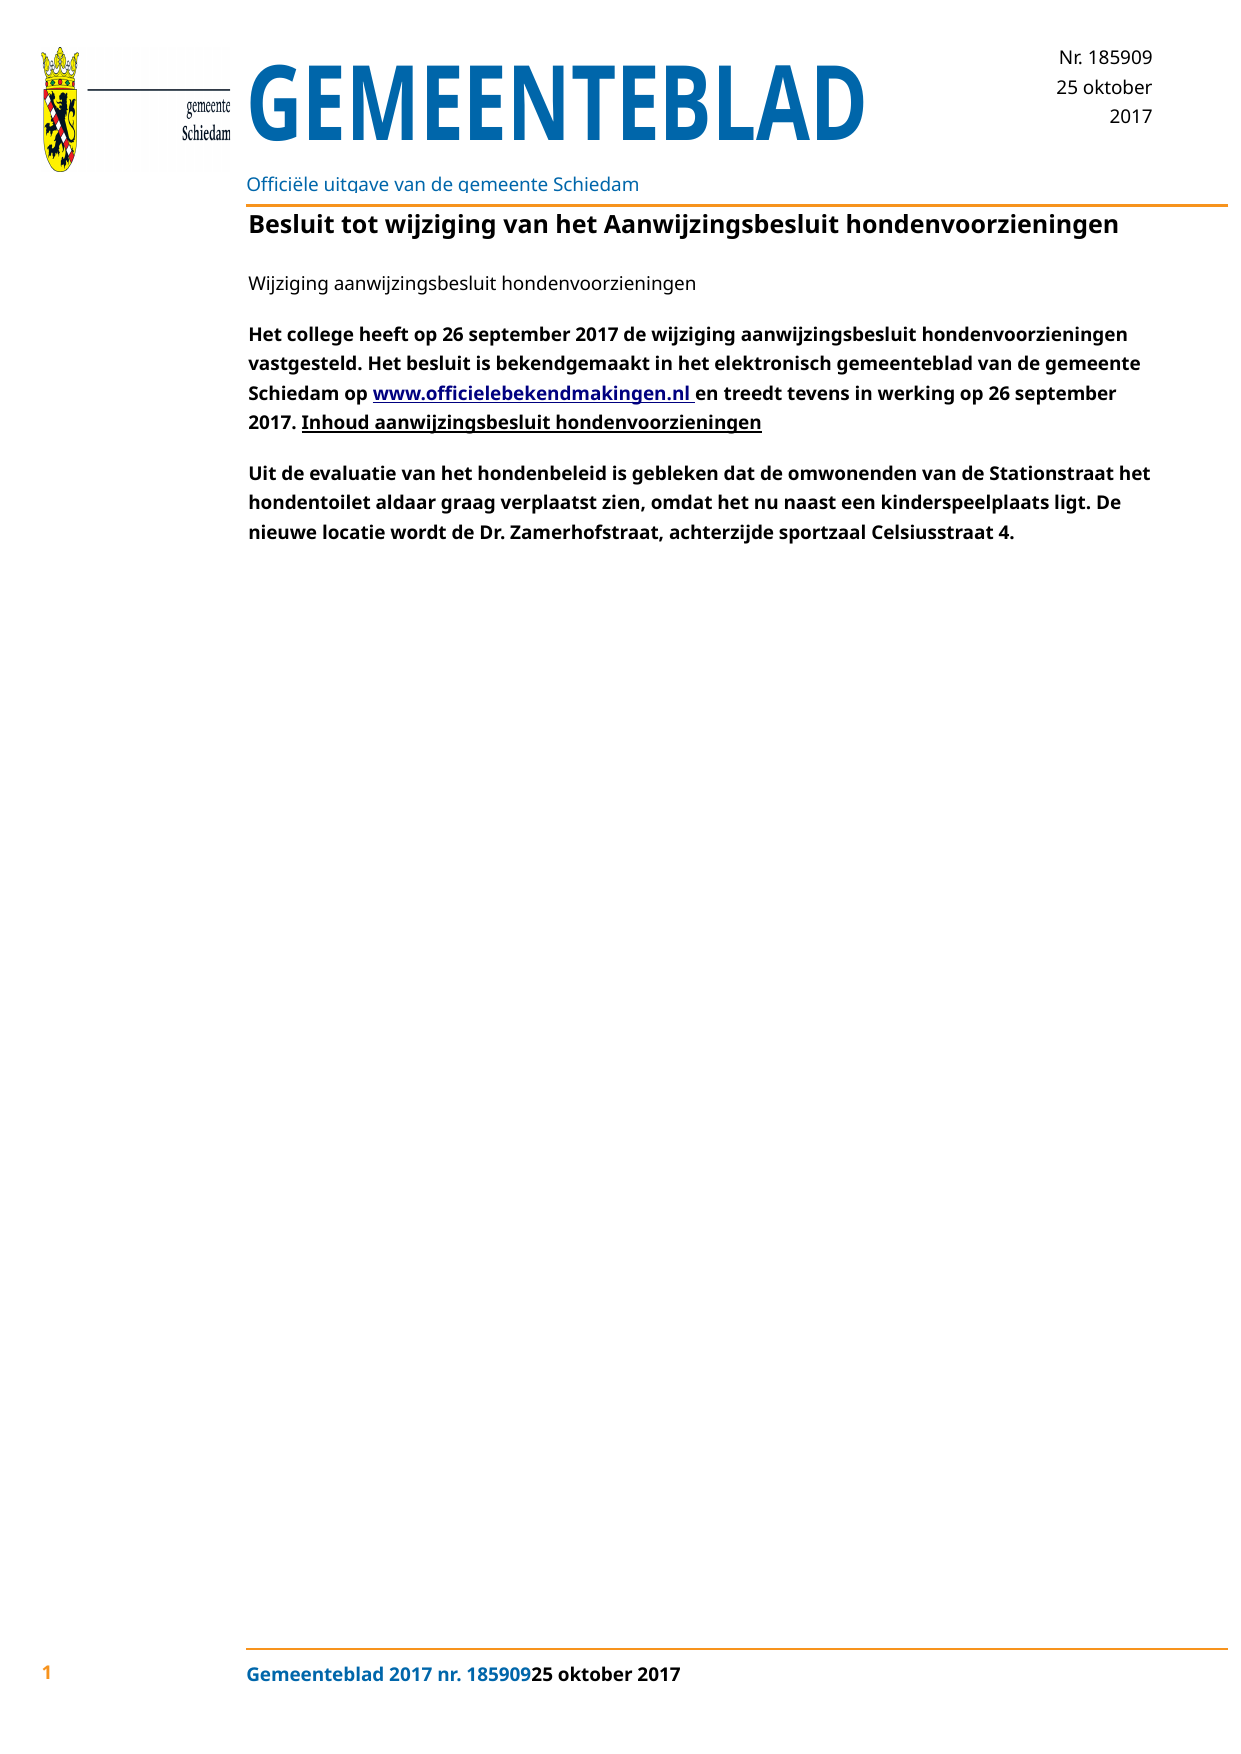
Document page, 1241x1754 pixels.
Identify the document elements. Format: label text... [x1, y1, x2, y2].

text Uit de evaluatie van het hondenbeleid is gebleken dat de omwonenden van de Stationstraat het hondentoilet aldaar graag verplaatst zien, omdat het nu naast een kinderspeelplaats ligt. De nieuwe locatie wordt de Dr. Zamerhofstraat, achterzijde sportzaal Celsiusstraat 4. [248, 460, 1152, 545]
text Het college heeft op 26 september 2017 de wijziging aanwijzingsbesluit hondenvoorzieningen vastgesteld. Het besluit is bekendgemaakt in het elektronisch gemeenteblad van de gemeente Schiedam op www.officielebekendmakingen.nl en treedt tevens in werking op 26 september 2017. Inhoud aanwijzingsbesluit hondenvoorzieningen [248, 321, 1152, 435]
picture [41, 47, 231, 172]
text Besluit tot wijziging van het Aanwijzingsbesluit hondenvoorzieningen [248, 207, 1152, 241]
text Wijziging aanwijzingsbesluit hondenvoorzieningen [248, 270, 1152, 296]
